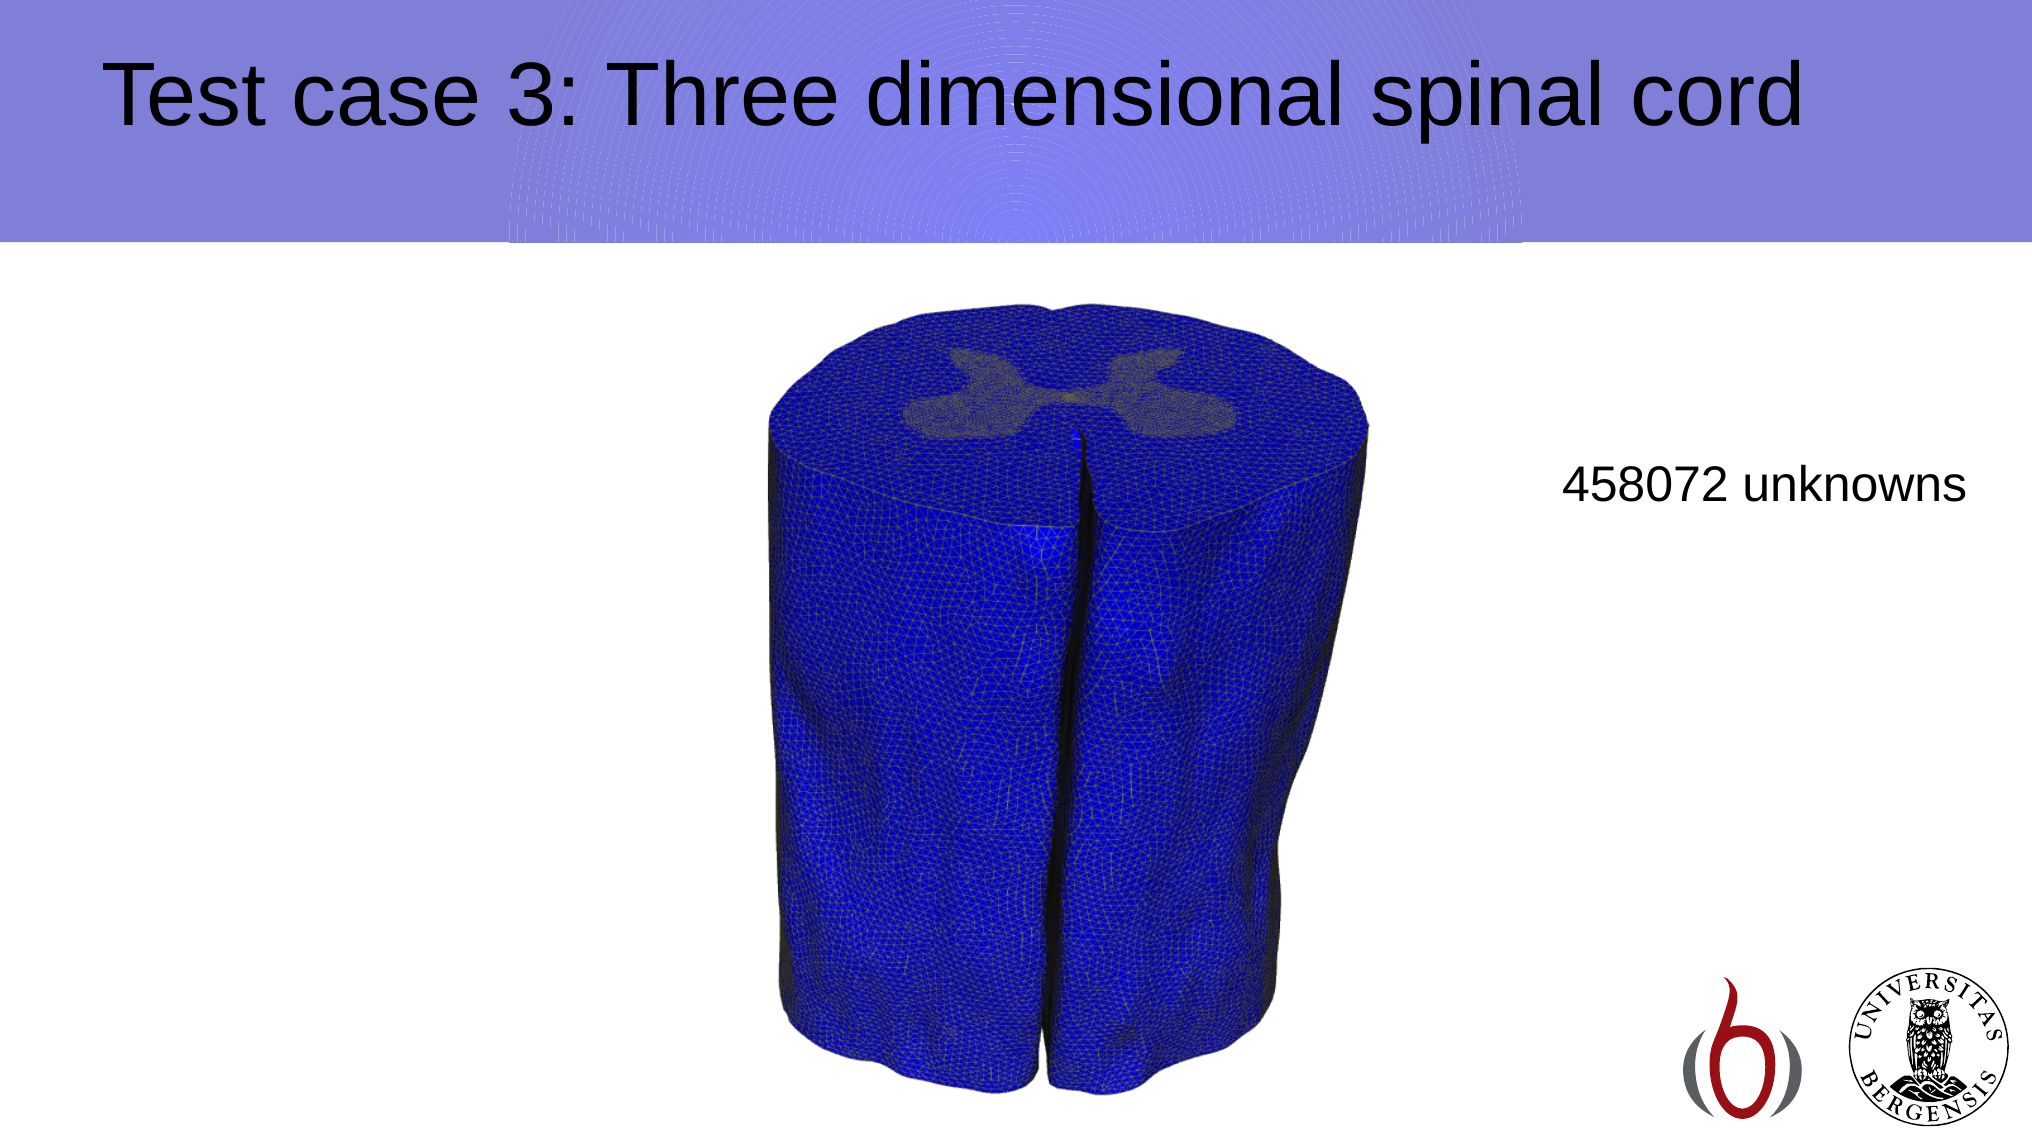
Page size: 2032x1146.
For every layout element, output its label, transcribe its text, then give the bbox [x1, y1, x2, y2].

title Test case 3: Three dimensional spinal cord [101, 43, 1930, 145]
text_box 458072 unknowns [1547, 448, 1983, 520]
picture [759, 297, 1379, 1105]
